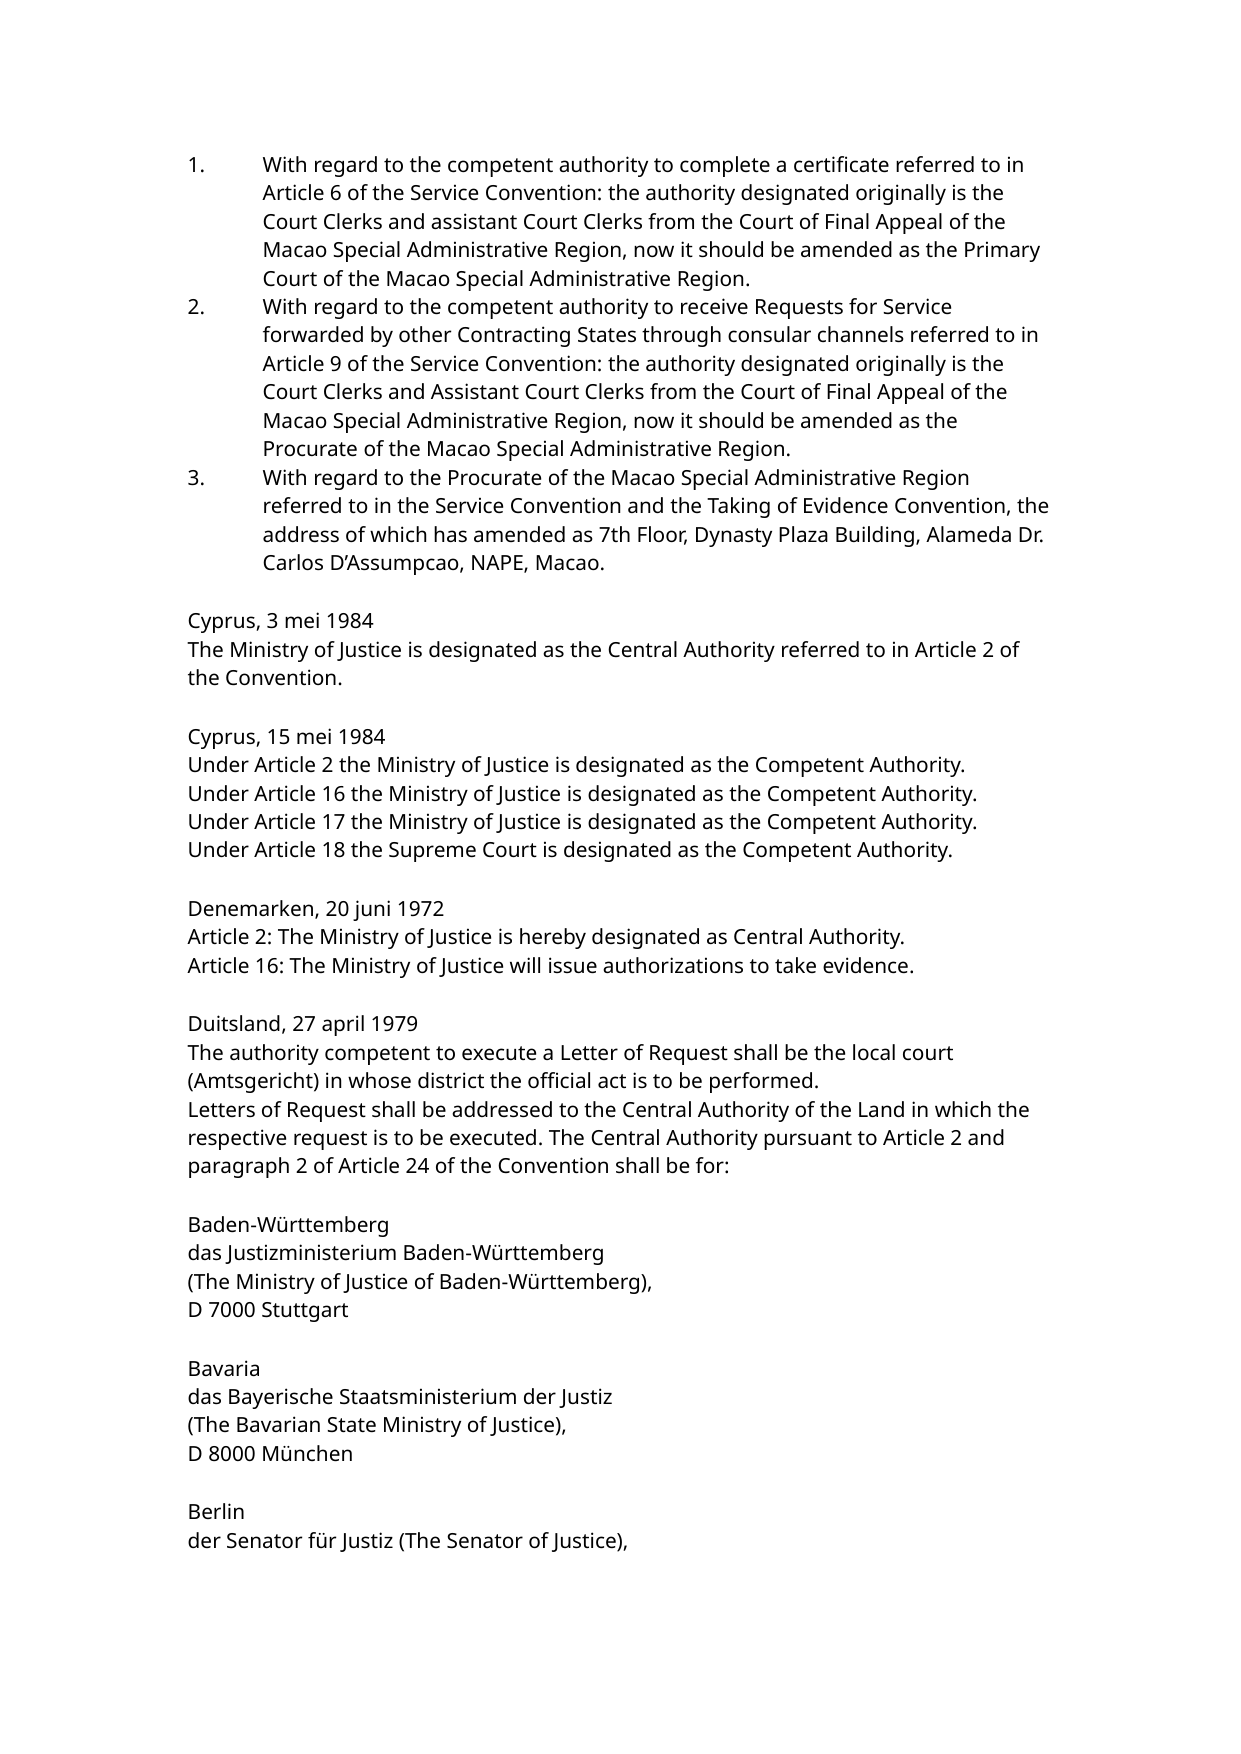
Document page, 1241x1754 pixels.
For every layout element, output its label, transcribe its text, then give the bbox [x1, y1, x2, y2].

text (The Ministry of Justice of Baden-Württemberg), [187, 1267, 1053, 1295]
text D 8000 München [187, 1439, 1053, 1467]
text der Senator für Justiz (The Senator of Justice), [187, 1526, 1053, 1554]
text Berlin [187, 1497, 1053, 1526]
text (The Bavarian State Ministry of Justice), [187, 1411, 1053, 1439]
text Under Article 18 the Supreme Court is designated as the Competent Authority. [187, 836, 1053, 864]
text The Ministry of Justice is designated as the Central Authority referred to in Article 2 of the Convention. [187, 635, 1053, 692]
text Denemarken, 20 juni 1972 [187, 894, 1053, 922]
text Baden-Württemberg [187, 1210, 1053, 1238]
text Article 2: The Ministry of Justice is hereby designated as Central Authority. [187, 922, 1053, 951]
text Article 16: The Ministry of Justice will issue authorizations to take evidence. [187, 951, 1053, 979]
text Cyprus, 15 mei 1984 [187, 722, 1053, 750]
list With regard to the competent authority to receive Requests for Service forwarded by other Contracting States through consular channels referred to in Article 9 of the Service Convention: the authority designated originally is the Court Clerks and Assistant Court Clerks from the Court of Final Appeal of the Macao Special Administrative Region, now it should be amended as the Procurate of the Macao Special Administrative Region. [187, 292, 1053, 463]
list With regard to the Procurate of the Macao Special Administrative Region referred to in the Service Convention and the Taking of Evidence Convention, the address of which has amended as 7th Floor, Dynasty Plaza Building, Alameda Dr. Carlos D’Assumpcao, NAPE, Macao. [187, 463, 1053, 577]
list With regard to the competent authority to complete a certificate referred to in Article 6 of the Service Convention: the authority designated originally is the Court Clerks and assistant Court Clerks from the Court of Final Appeal of the Macao Special Administrative Region, now it should be amended as the Primary Court of the Macao Special Administrative Region. [187, 150, 1053, 292]
text Bavaria [187, 1354, 1053, 1382]
text Letters of Request shall be addressed to the Central Authority of the Land in which the respective request is to be executed. The Central Authority pursuant to Article 2 and paragraph 2 of Article 24 of the Convention shall be for: [187, 1095, 1053, 1180]
text D 7000 Stuttgart [187, 1295, 1053, 1324]
text The authority competent to execute a Letter of Request shall be the local court (Amtsgericht) in whose district the official act is to be performed. [187, 1038, 1053, 1095]
text das Bayerische Staatsministerium der Justiz [187, 1382, 1053, 1411]
text Duitsland, 27 april 1979 [187, 1009, 1053, 1038]
text das Justizministerium Baden-Württemberg [187, 1238, 1053, 1267]
text Under Article 17 the Ministry of Justice is designated as the Competent Authority. [187, 807, 1053, 836]
text Cyprus, 3 mei 1984 [187, 607, 1053, 635]
text Under Article 2 the Ministry of Justice is designated as the Competent Authority. [187, 750, 1053, 779]
text Under Article 16 the Ministry of Justice is designated as the Competent Authority. [187, 779, 1053, 807]
